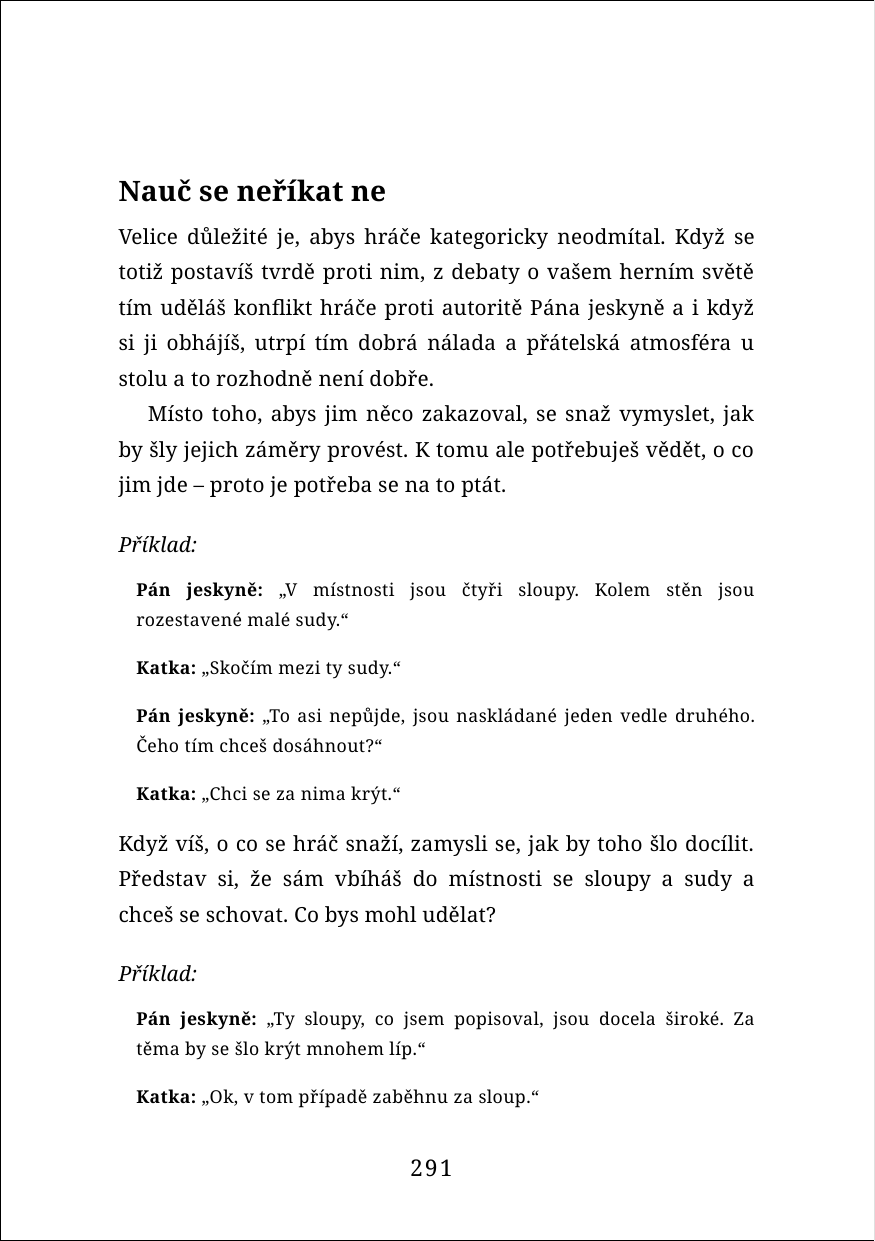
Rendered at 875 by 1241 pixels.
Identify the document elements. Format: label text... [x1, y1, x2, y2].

text Když víš, o co se hráč snaží, zamysli se, jak by toho šlo docílit. Představ si, že sám vbíháš do místnosti se sloupy a sudy a chceš se schovat. Co bys mohl udělat? [118, 829, 756, 928]
text Katka: „Chci se za nima krýt.“ [136, 781, 756, 805]
text Pán jeskyně: „To asi nepůjde, jsou naskládané jeden vedle druhého. Čeho tím chceš dosáhnout?“ [136, 703, 756, 757]
text Příklad: [118, 530, 756, 558]
text Pán jeskyně: „Ty sloupy, co jsem popisoval, jsou docela široké. Za těma by se šlo krýt mnohem líp.“ [136, 1007, 756, 1061]
text Velice důležité je, abys hráče kategoricky neodmítal. Když se totiž postavíš tvrdě proti nim, z debaty o vašem herním světě tím uděláš konflikt hráče proti autoritě Pána jeskyně a i když si ji obhájíš, utrpí tím dobrá nálada a přátelská atmosféra u stolu a to rozhodně není dobře. Místo toho, abys jim něco zakazoval, se snaž vymyslet, jak by šly jejich záměry provést. K tomu ale potřebuješ vědět, o co jim jde – proto je potřeba se na to ptát. [118, 222, 756, 499]
text Katka: „Skočím mezi ty sudy.“ [136, 655, 756, 679]
subtitle Nauč se neříkat ne [118, 172, 756, 210]
text Katka: „Ok, v tom případě zaběhnu za sloup.“ [136, 1085, 756, 1109]
text Pán jeskyně: „V místnosti jsou čtyři sloupy. Kolem stěn jsou rozestavené malé sudy.“ [136, 577, 756, 631]
text Příklad: [118, 959, 756, 988]
